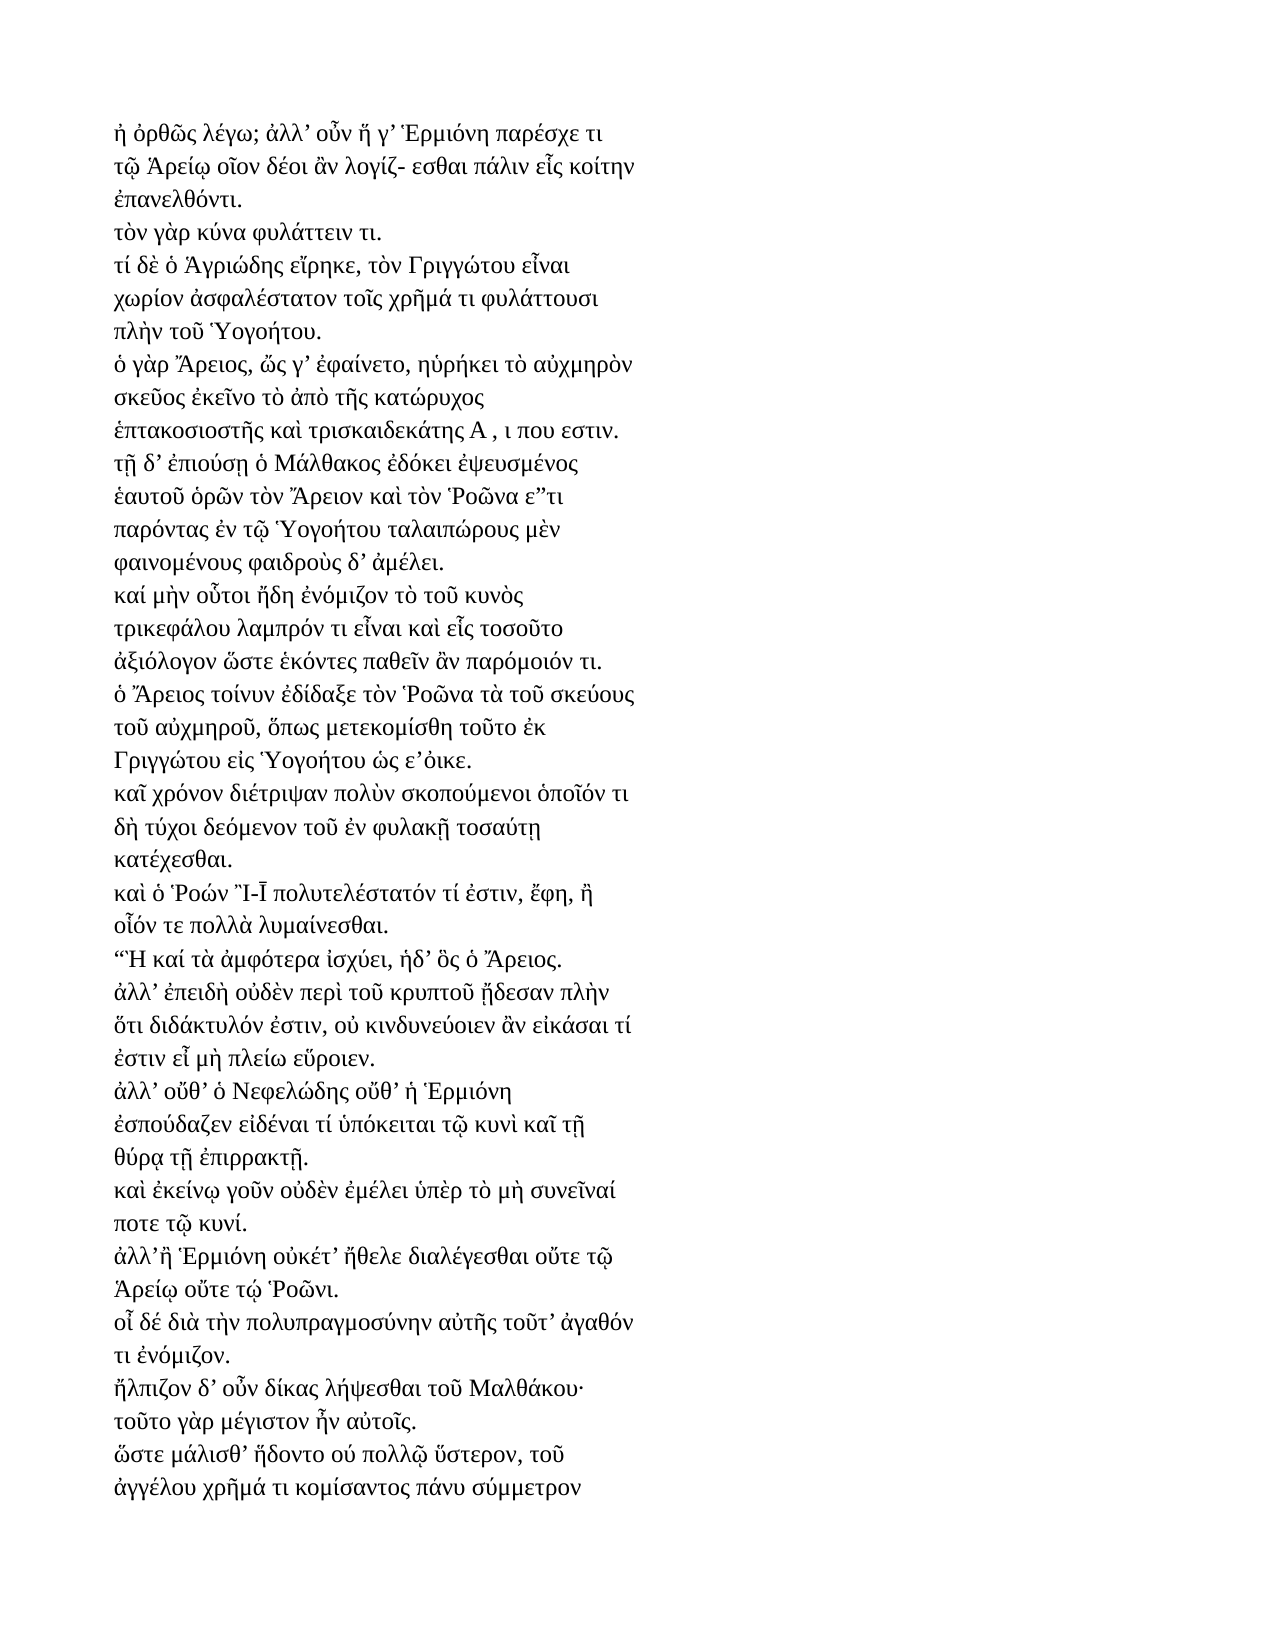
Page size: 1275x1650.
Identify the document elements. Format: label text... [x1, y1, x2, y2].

table_cell [635, 118, 1157, 1501]
table_cell ἠ ὀρθῶς λέγω; ἀλλ’ οὖν ἥ γ’ Ἑρμιόνη παρέσχε τι τῷ Ἁρείῳ οῖον δέοι ἂν λογίζ- εσθαι πάλιν εἷς κοίτην ἐπανελθόντι. τὸν γὰρ κύνα φυλάττειν τι. τί δὲ ὁ Ἁγριώδης εἴρηκε, τὸν Γριγγώτου εἶναι χωρίον ἀσφαλέστατον τοῖς χρῆμά τι φυλάττουσι πλὴν τοῦ Ὑογοήτου. ὁ γὰρ Ἄρειος, ὤς γ’ ἐφαίνετο, ηὑρήκει τὸ αὐχμηρὸν σκεῦος ἐκεῖνο τὸ ἀπὸ τῆς κατώρυχος ἑπτακοσιοστῆς καὶ τρισκαιδεκάτης Α , ι που εστιν. τῇ δ’ ἐπιούσῃ ὁ Μάλθακος ἐδόκει ἐψευσμένος ἑαυτοῦ ὁρῶν τὸν Ἄρειον καὶ τὸν Ῥοῶνα ε”τι παρόντας ἐν τῷ Ὑογοήτου ταλαιπώρους μὲν φαινομένους φαιδροὺς δ’ ἀμέλει. καί μὴν οὗτοι ἤδη ἐνόμιζον τὸ τοῦ κυνὸς τρικεφάλου λαμπρόν τι εἶναι καὶ εἷς τοσοῦτο ἀξιόλογον ὥστε ἑκόντες παθεῖν ἂν παρόμοιόν τι. ὁ Ἄρειος τοίνυν ἐδίδαξε τὸν Ῥοῶνα τὰ τοῦ σκεύους τοῦ αὐχμηροῦ, ὅπως μετεκομίσθη τοῦτο ἐκ Γριγγώτου εἰς Ὑογοήτου ὡς ε’ὀικε. καῖ χρόνον διέτριψαν πολὺν σκοπούμενοι ὁποῖόν τι δὴ τύχοι δεόμενον τοῦ ἐν φυλακῇ τοσαύτῃ κατέχεσθαι. καὶ ὁ Ῥοών Ἲ-Ῑ πολυτελέστατόν τί ἐστιν, ἔφη, ἢ οἷόν τε πολλὰ λυμαίνεσθαι. “Ὴ καί τὰ ἀμφότερα ἰσχύει, ἡδ’ ὃς ὁ Ἄρειος. ἀλλ’ ἐπειδὴ οὐδὲν περὶ τοῦ κρυπτοῦ ᾔδεσαν πλὴν ὅτι διδάκτυλόν ἐστιν, οὐ κινδυνεύοιεν ἂν εἰκάσαι τί ἐστιν εἶ μὴ πλείω εὕροιεν. ἀλλ’ οὔθ’ ὁ Νεφελώδης οὔθ’ ἡ Ἑρμιόνη ἐσπούδαζεν εἰδέναι τί ὑπόκειται τῷ κυνὶ καῖ τῇ θύρᾳ τῇ ἐπιρρακτῇ. καὶ ἐκείνῳ γοῦν οὐδὲν ἐμέλει ὑπὲρ τὸ μὴ συνεῖναί ποτε τῷ κυνί. ἀλλ’ἢ Ἑρμιόνη οὐκέτ’ ἤθελε διαλέγεσθαι οὔτε τῷ Ἁρείῳ οὔτε τῴ Ῥοῶνι. οἶ δέ διὰ τὴν πολυπραγμοσύνην αὐτῆς τοῦτ’ ἀγαθόν τι ἐνόμιζον. ἤλπιζον δ’ οὖν δίκας λήψεσθαι τοῦ Μαλθάκου· τοῦτο γὰρ μέγιστον ἦν αὐτοῖς. ὥστε μάλισθ’ ἥδοντο ού πολλῷ ὕστερον, τοῦ ἀγγέλου χρῆμά τι κομίσαντος πάνυ σύμμετρον [114, 118, 635, 1501]
